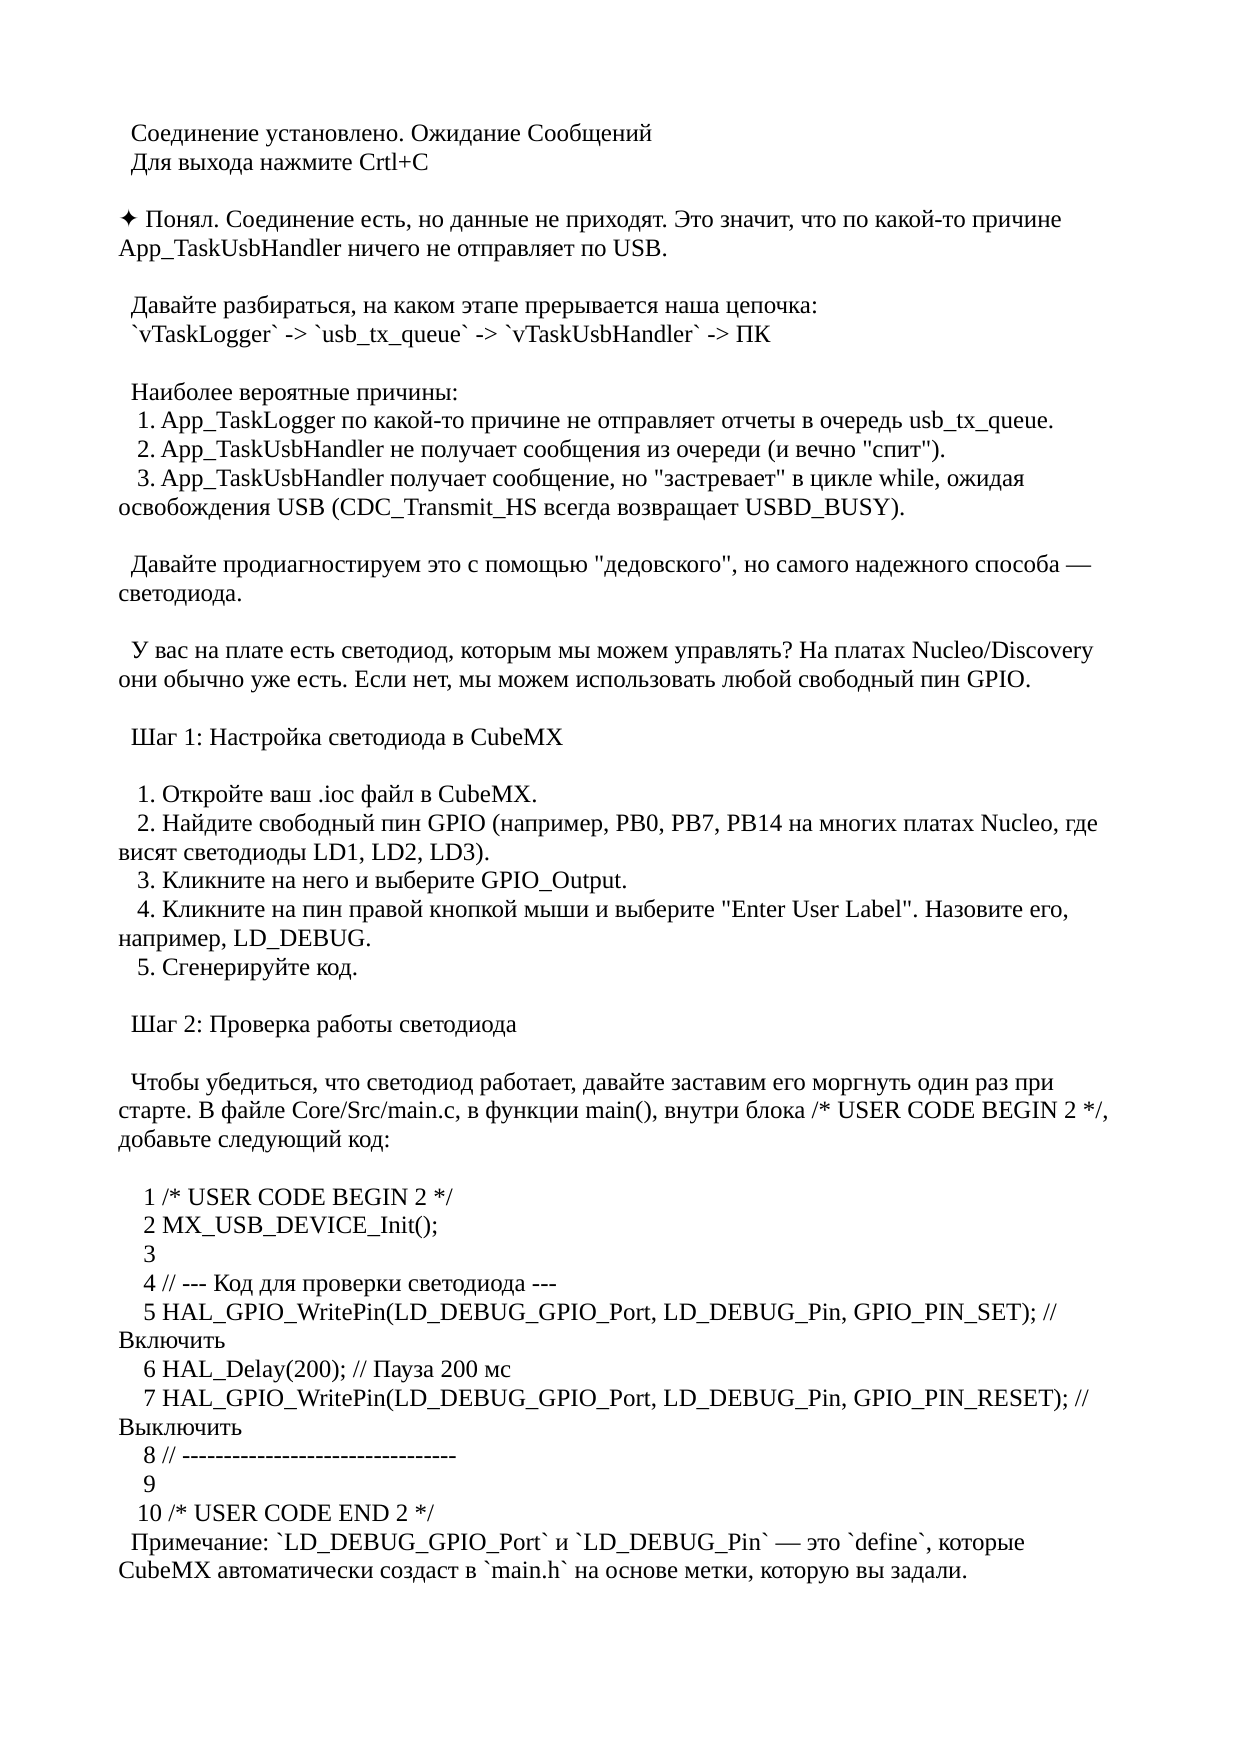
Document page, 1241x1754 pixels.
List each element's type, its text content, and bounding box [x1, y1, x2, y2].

text Наиболее вероятные причины: [118, 377, 1122, 406]
text У вас на плате есть светодиод, которым мы можем управлять? На платах Nucleo/Discovery они обычно уже есть. Если нет, мы можем использовать любой свободный пин GPIO. [118, 636, 1122, 693]
text Чтобы убедиться, что светодиод работает, давайте заставим его моргнуть один раз при старте. В файле Core/Src/main.c, в функции main(), внутри блока /* USER CODE BEGIN 2 */, добавьте следующий код: [118, 1067, 1122, 1153]
text 1. Откройте ваш .ioc файл в CubeMX. [118, 779, 1122, 808]
text 1 /* USER CODE BEGIN 2 */ [118, 1182, 1122, 1211]
text 3. Кликните на него и выберите GPIO_Output. [118, 866, 1122, 894]
text Соединение установлено. Ожидание Сообщений [118, 118, 1122, 147]
text Примечание: `LD_DEBUG_GPIO_Port` и `LD_DEBUG_Pin` — это `define`, которые CubeMX автоматически создаст в `main.h` на основе метки, которую вы задали. [118, 1527, 1122, 1584]
text 6 HAL_Delay(200); // Пауза 200 мс [118, 1354, 1122, 1383]
text 9 [118, 1469, 1122, 1498]
text Для выхода нажмите Сrtl+С [118, 147, 1122, 176]
text Давайте разбираться, на каком этапе прерывается наша цепочка: [118, 291, 1122, 319]
text 1. App_TaskLogger по какой-то причине не отправляет отчеты в очередь usb_tx_queue. [118, 406, 1122, 434]
text 2. App_TaskUsbHandler не получает сообщения из очереди (и вечно "спит"). [118, 434, 1122, 463]
text Давайте продиагностируем это с помощью "дедовского", но самого надежного способа — светодиода. [118, 549, 1122, 607]
text 10 /* USER CODE END 2 */ [118, 1498, 1122, 1527]
text 4. Кликните на пин правой кнопкой мыши и выберите "Enter User Label". Назовите его, например, LD_DEBUG. [118, 894, 1122, 952]
text ✦ Понял. Соединение есть, но данные не приходят. Это значит, что по какой-то причине App_TaskUsbHandler ничего не отправляет по USB. [118, 204, 1122, 262]
text Шаг 1: Настройка светодиода в CubeMX [118, 722, 1122, 751]
text 2 MX_USB_DEVICE_Init(); [118, 1211, 1122, 1239]
text 8 // --------------------------------- [118, 1441, 1122, 1469]
text 5. Сгенерируйте код. [118, 952, 1122, 981]
text 4 // --- Код для проверки светодиода --- [118, 1268, 1122, 1297]
text 3. App_TaskUsbHandler получает сообщение, но "застревает" в цикле while, ожидая освобождения USB (CDC_Transmit_HS всегда возвращает USBD_BUSY). [118, 463, 1122, 521]
text Шаг 2: Проверка работы светодиода [118, 1009, 1122, 1038]
text 5 HAL_GPIO_WritePin(LD_DEBUG_GPIO_Port, LD_DEBUG_Pin, GPIO_PIN_SET); // Включить [118, 1297, 1122, 1354]
text 2. Найдите свободный пин GPIO (например, PB0, PB7, PB14 на многих платах Nucleo, где висят светодиоды LD1, LD2, LD3). [118, 808, 1122, 866]
text 3 [118, 1239, 1122, 1268]
text `vTaskLogger` -> `usb_tx_queue` -> `vTaskUsbHandler` -> ПК [118, 319, 1122, 348]
text 7 HAL_GPIO_WritePin(LD_DEBUG_GPIO_Port, LD_DEBUG_Pin, GPIO_PIN_RESET); // Выключить [118, 1383, 1122, 1441]
